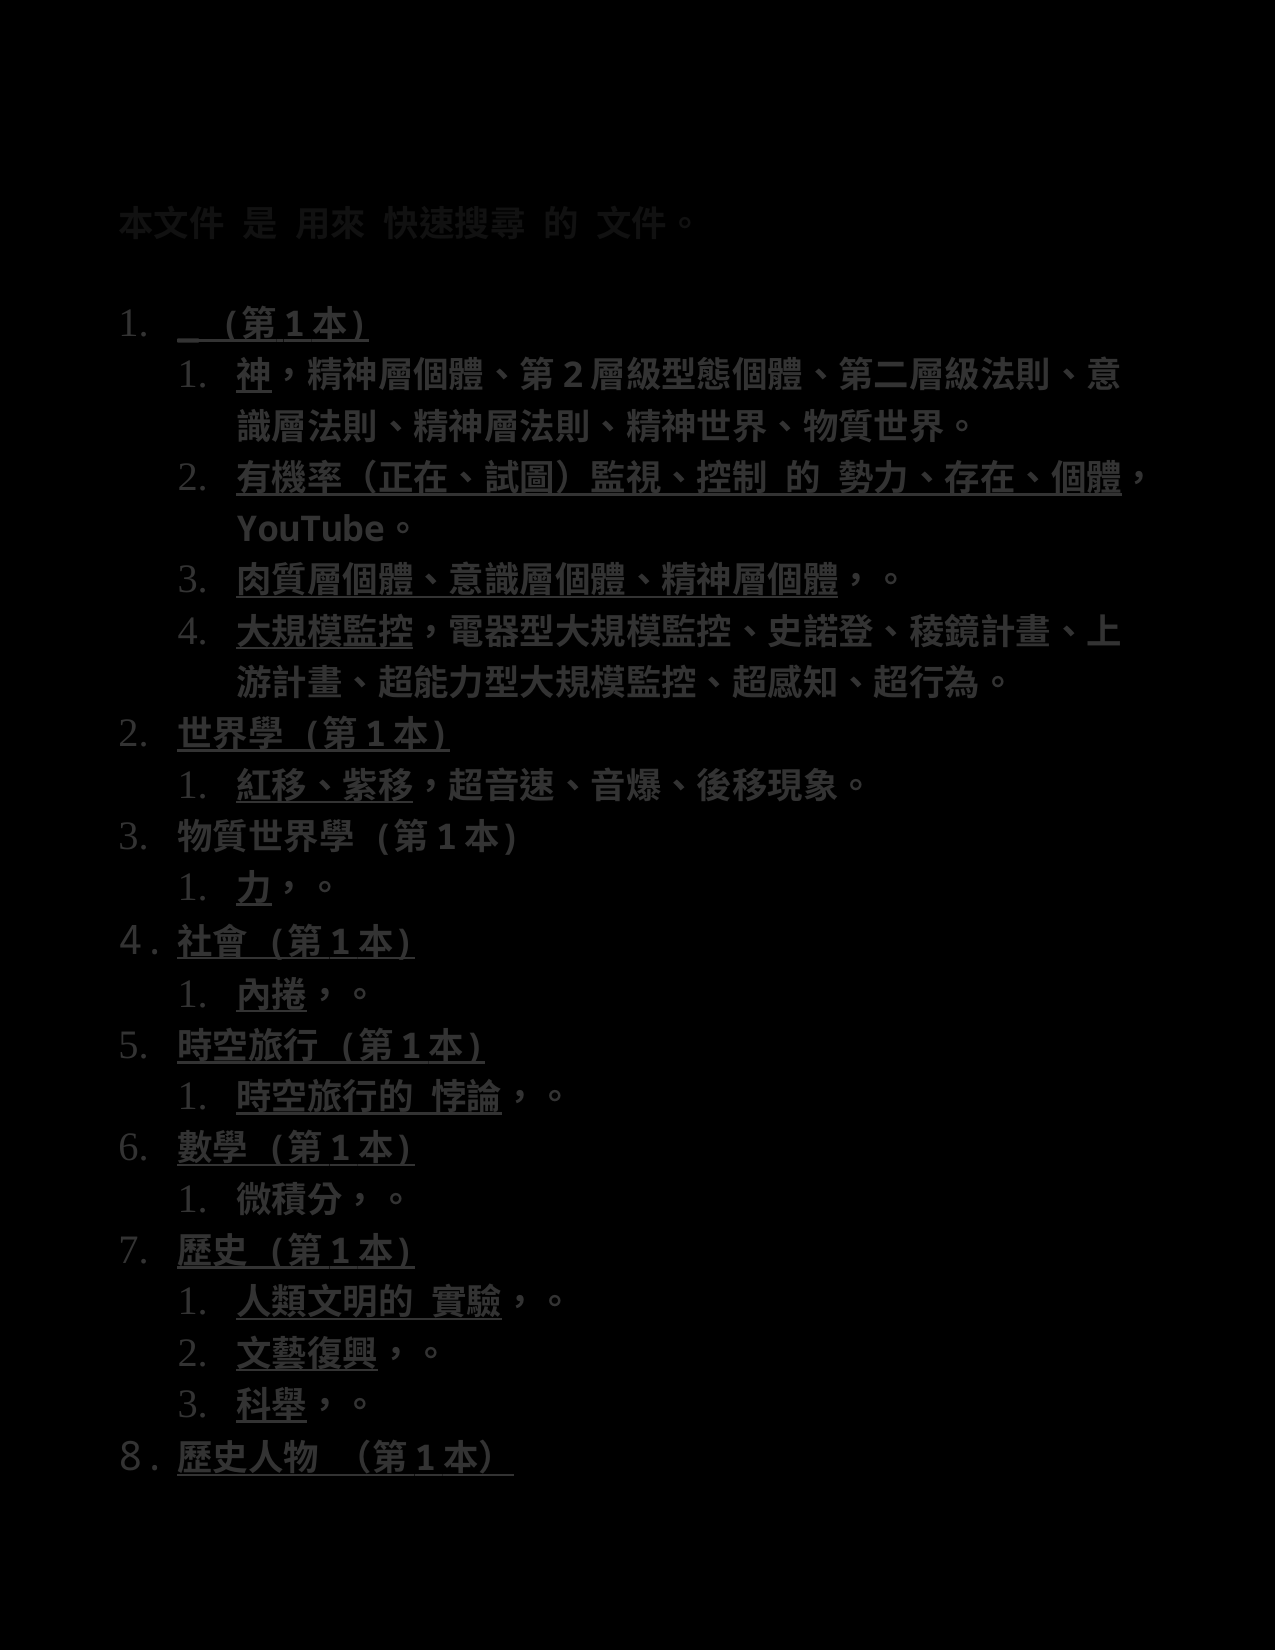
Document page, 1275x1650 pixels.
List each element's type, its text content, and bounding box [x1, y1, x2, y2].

list 神，精神層個體、第2層級型態個體、第二層級法則、意識層法則、精神層法則、精神世界、物質世界。 [177, 347, 1157, 449]
list 歷史 (第1本) [118, 1222, 1157, 1274]
list 微積分，。 [177, 1171, 1157, 1222]
list 科舉，。 [177, 1376, 1157, 1427]
list 時空旅行 (第1本) [118, 1017, 1157, 1068]
text 本文件 是 用來 快速搜尋 的 文件。 [118, 196, 1157, 247]
list 社會 (第1本) [118, 911, 1157, 966]
list 有機率（正在、試圖）監視、控制 的 勢力、存在、個體，YouTube。 [177, 449, 1157, 552]
list 內捲，。 [177, 966, 1157, 1017]
list 紅移、紫移，超音速、音爆、後移現象。 [177, 757, 1157, 808]
list 數學 (第1本) [118, 1120, 1157, 1171]
list 時空旅行的 悖論，。 [177, 1068, 1157, 1120]
list 物質世界學 (第1本) [118, 808, 1157, 859]
list 力，。 [177, 859, 1157, 911]
list 人類文明的 實驗，。 [177, 1274, 1157, 1325]
list _ (第1本) [118, 295, 1157, 347]
list 歷史人物 （第1本） [118, 1427, 1157, 1483]
list 肉質層個體、意識層個體、精神層個體，。 [177, 552, 1157, 603]
list 世界學 (第1本) [118, 706, 1157, 757]
list 文藝復興，。 [177, 1325, 1157, 1376]
list 大規模監控，電器型大規模監控、史諾登、稜鏡計畫、上游計畫、超能力型大規模監控、超感知、超行為。 [177, 603, 1157, 706]
